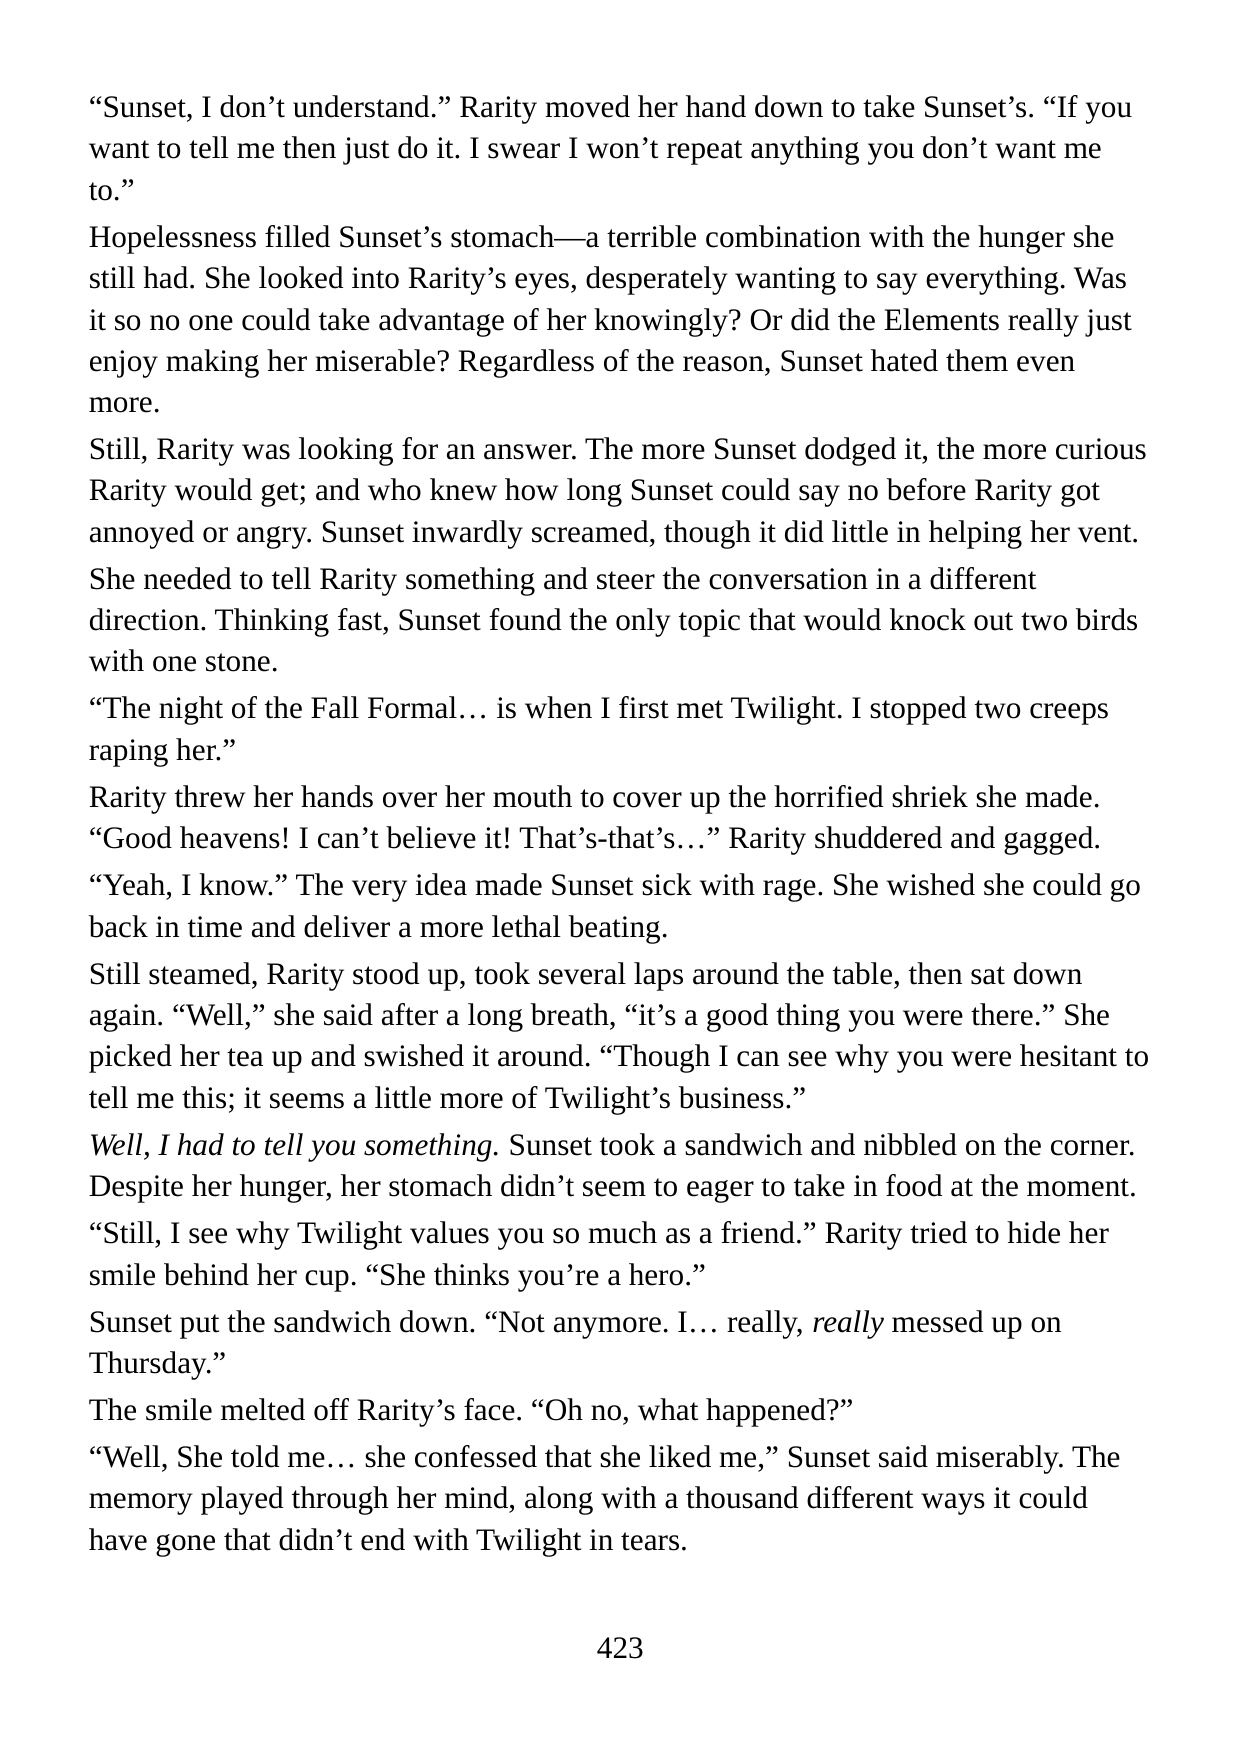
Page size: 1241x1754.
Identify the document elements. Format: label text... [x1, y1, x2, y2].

text The smile melted off Rarity’s face. “Oh no, what happened?” [88, 1391, 1152, 1427]
text Rarity threw her hands over her mouth to cover up the horrified shriek she made. “Good heavens! I can’t believe it! That’s-that’s…” Rarity shuddered and gagged. [88, 778, 1152, 855]
text “Still, I see why Twilight values you so much as a friend.” Rarity tried to hide her smile behind her cup. “She thinks you’re a hero.” [88, 1214, 1152, 1292]
text Hopelessness filled Sunset’s stomach—a terrible combination with the hunger she still had. She looked into Rarity’s eyes, desperately wanting to say everything. Was it so no one could take advantage of her knowingly? Or did the Elements really just enjoy making her miserable? Regardless of the reason, Sunset hated them even more. [88, 218, 1152, 419]
text Still steamed, Rarity stood up, took several laps around the table, then sat down again. “Well,” she said after a long breath, “it’s a good thing you were there.” She picked her tea up and swished it around. “Though I can see why you were hesitant to tell me this; it seems a little more of Twilight’s business.” [88, 955, 1152, 1115]
text “The night of the Fall Formal… is when I first met Twilight. I stopped two creeps raping her.” [88, 690, 1152, 767]
text Still, Rarity was looking for an answer. The more Sunset dodged it, the more curious Rarity would get; and who knew how long Sunset could say no before Rarity got annoyed or angry. Sunset inwardly screamed, though it did little in helping her vent. [88, 430, 1152, 549]
text She needed to tell Rarity something and steer the conversation in a different direction. Thinking fast, Sunset found the only topic that would knock out two birds with one stone. [88, 560, 1152, 678]
text “Yeah, I know.” The very idea made Sunset sick with rage. She wished she could go back in time and deliver a more lethal beating. [88, 867, 1152, 944]
text “Sunset, I don’t understand.” Rarity moved her hand down to take Sunset’s. “If you want to tell me then just do it. I swear I won’t repeat anything you don’t want me to.” [88, 88, 1152, 207]
text Well, I had to tell you something. Sunset took a sandwich and nibbled on the corner. Despite her hunger, her stomach didn’t seem to eager to take in food at the moment. [88, 1126, 1152, 1203]
text “Well, She told me… she confessed that she liked me,” Sunset said miserably. The memory played through her mind, along with a thousand different ways it could have gone that didn’t end with Twilight in tears. [88, 1438, 1152, 1557]
text Sunset put the sandwich down. “Not anymore. I… really, really messed up on Thursday.” [88, 1303, 1152, 1380]
